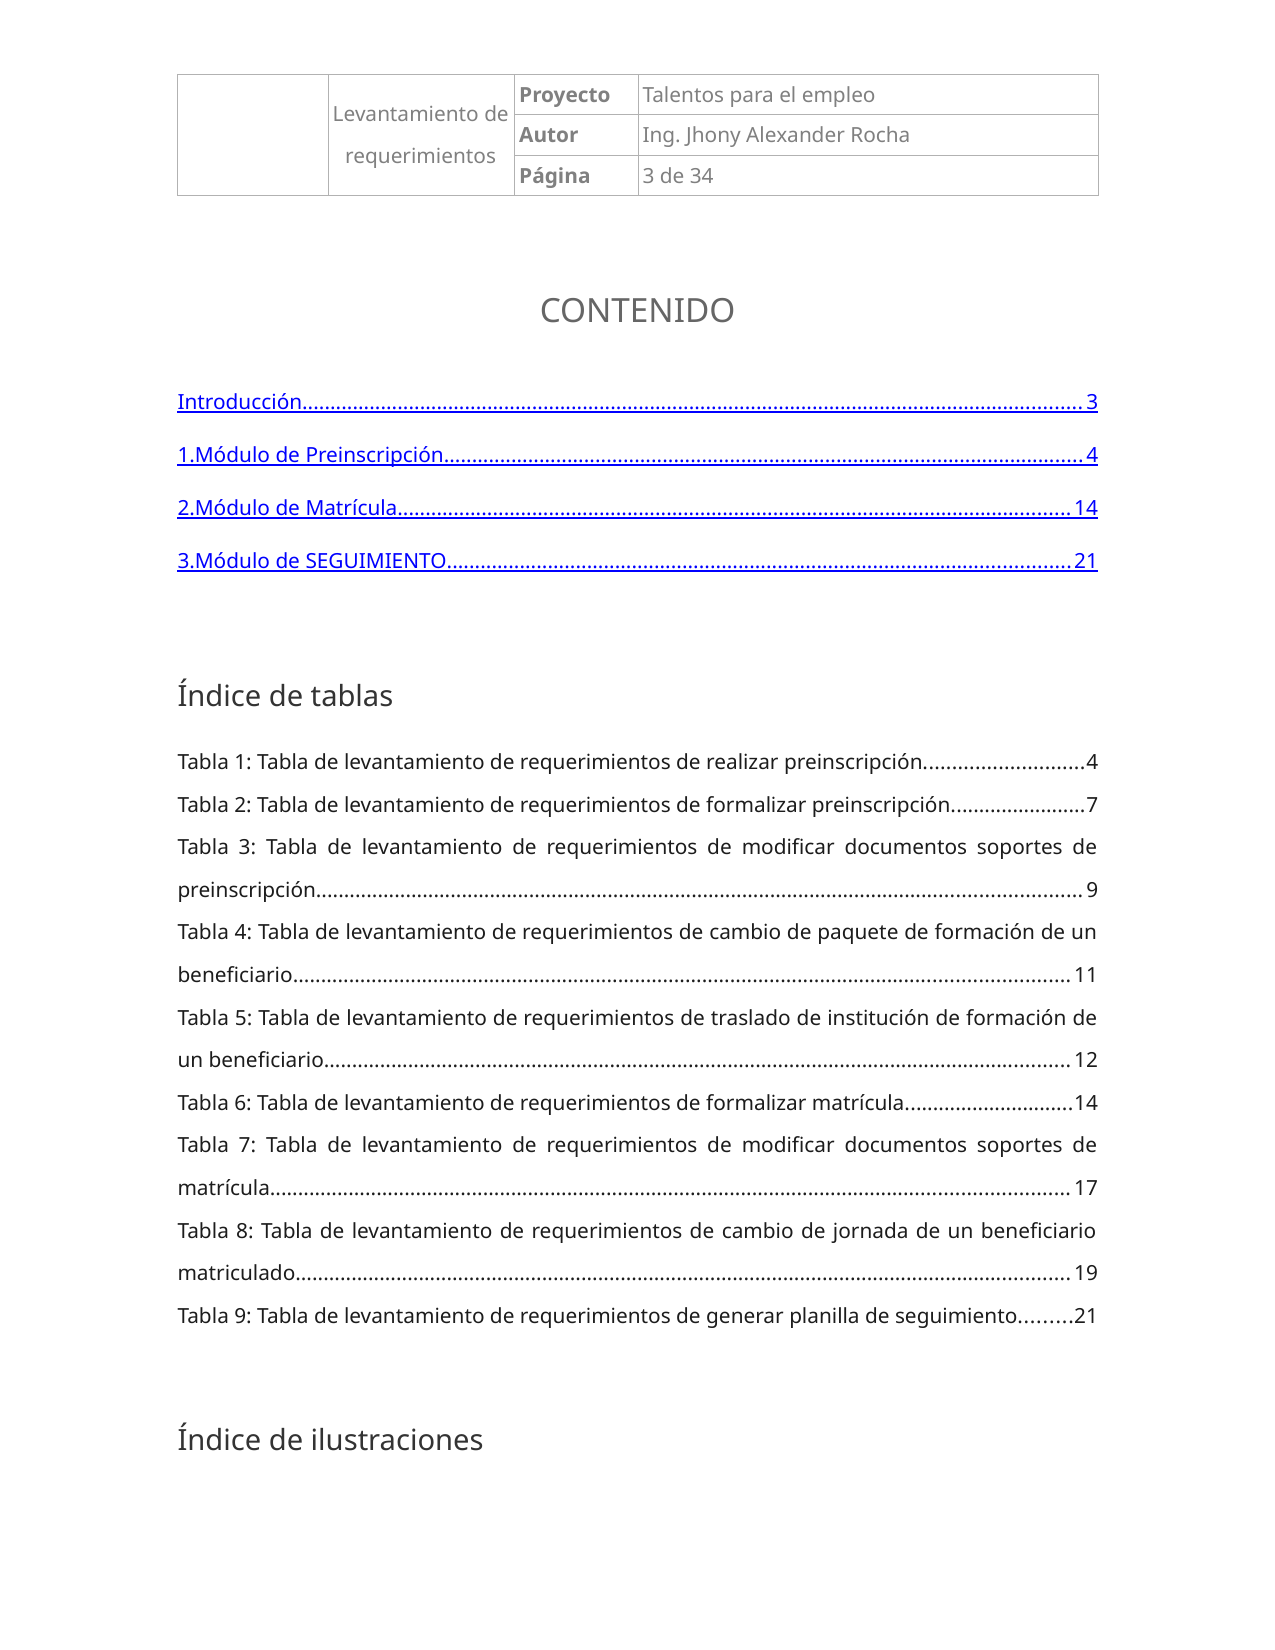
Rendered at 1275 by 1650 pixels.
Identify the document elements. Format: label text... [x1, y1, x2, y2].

subtitle Índice de ilustraciones [177, 1419, 1098, 1459]
text Tabla 5: Tabla de levantamiento de requerimientos de traslado de institución de formación de un beneficiario. 12 [177, 1003, 1098, 1074]
text Tabla 3: Tabla de levantamiento de requerimientos de modificar documentos soportes de preinscripción. 9 [177, 832, 1098, 903]
text Introducción 3 [177, 387, 1098, 411]
text Tabla 7: Tabla de levantamiento de requerimientos de modificar documentos soportes de matrícula. 17 [177, 1131, 1098, 1202]
text 2.Módulo de Matrícula 14 [177, 493, 1098, 517]
text Tabla 2: Tabla de levantamiento de requerimientos de formalizar preinscripción. 7 [177, 790, 1098, 818]
text 3.Módulo de SEGUIMIENTO 21 [177, 546, 1098, 570]
subtitle Índice de tablas [177, 675, 1098, 715]
text Tabla 6: Tabla de levantamiento de requerimientos de formalizar matrícula. 14 [177, 1088, 1098, 1116]
subtitle CONTENIDO [177, 287, 1098, 332]
text Tabla 4: Tabla de levantamiento de requerimientos de cambio de paquete de formación de un beneficiario. 11 [177, 917, 1098, 988]
text Tabla 1: Tabla de levantamiento de requerimientos de realizar preinscripción. 4 [177, 747, 1098, 776]
text 1.Módulo de Preinscripción 4 [177, 440, 1098, 464]
text Tabla 9: Tabla de levantamiento de requerimientos de generar planilla de seguimiento. 21 [177, 1301, 1098, 1329]
text Tabla 8: Tabla de levantamiento de requerimientos de cambio de jornada de un beneficiario matriculado. 19 [177, 1216, 1098, 1287]
